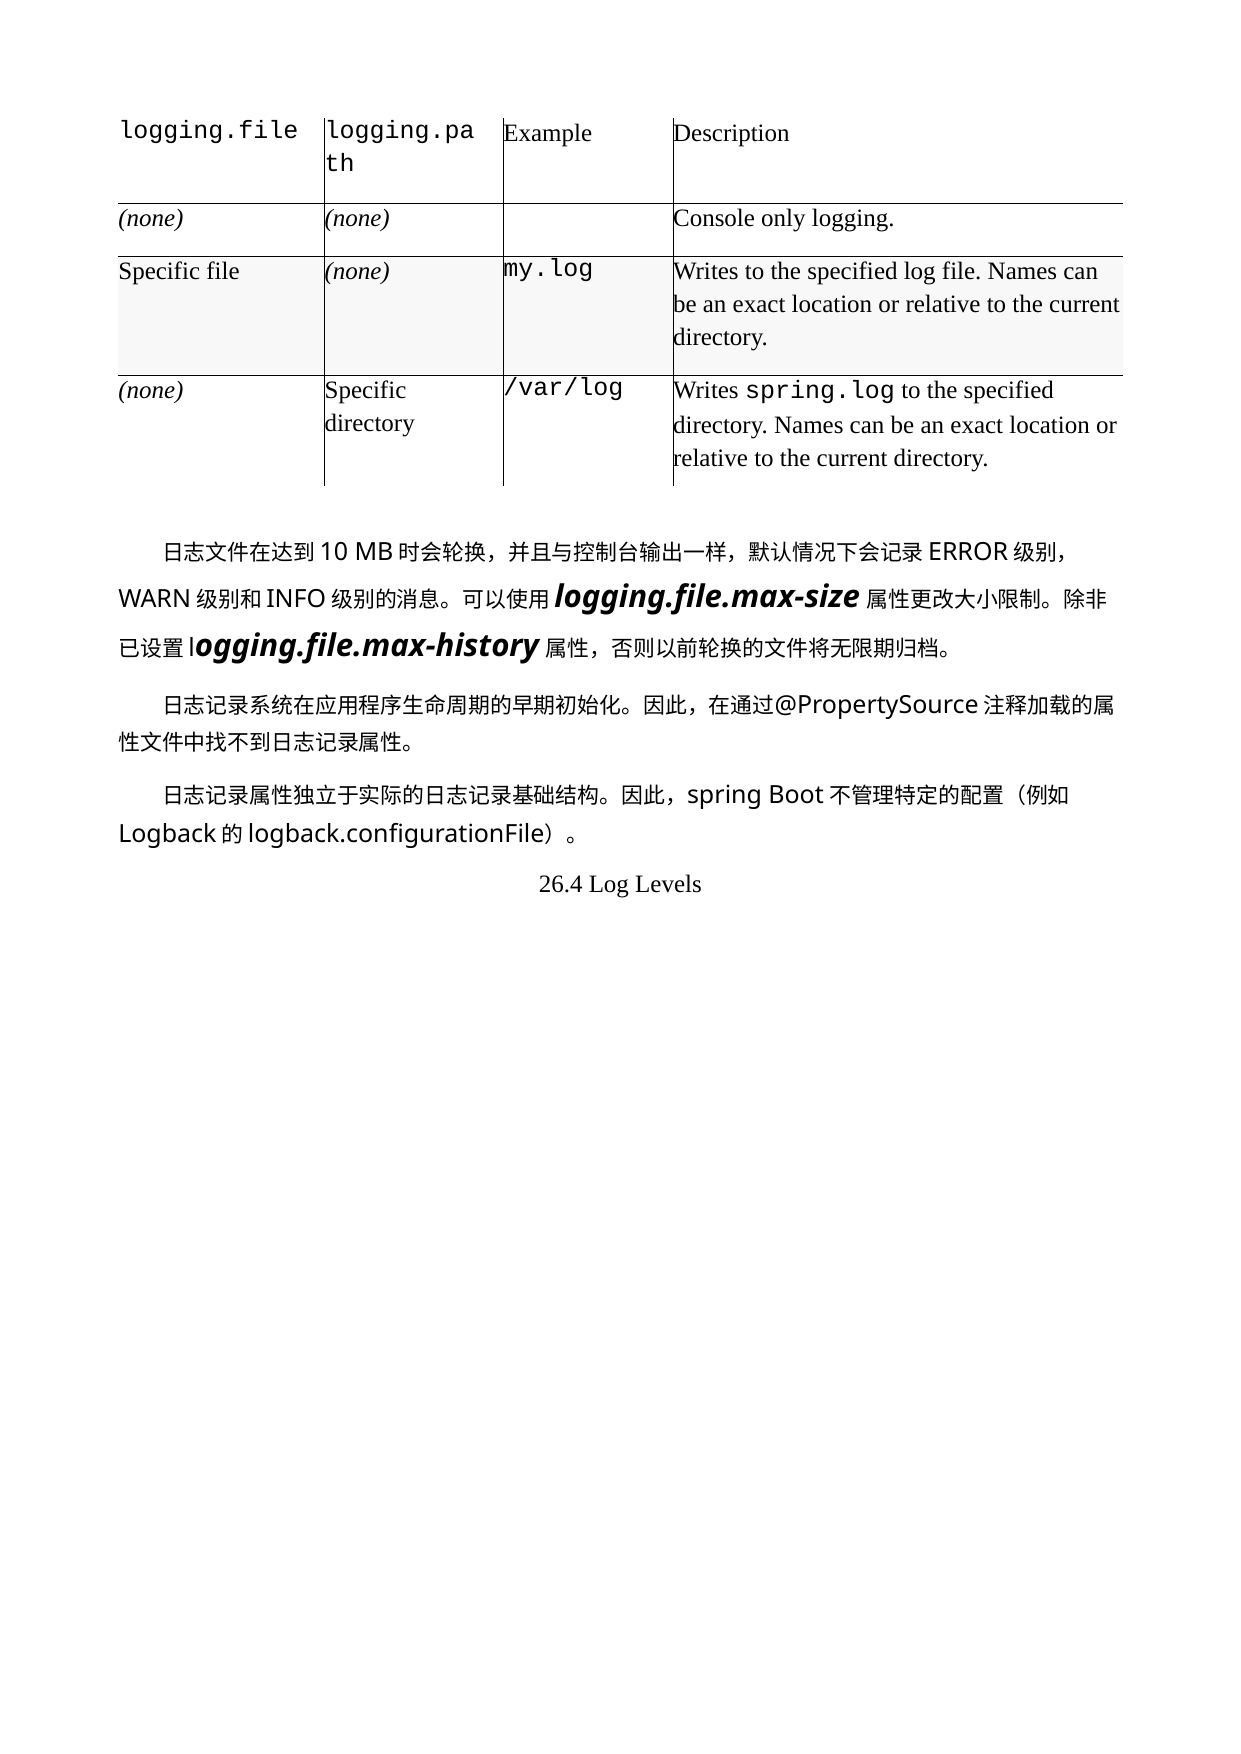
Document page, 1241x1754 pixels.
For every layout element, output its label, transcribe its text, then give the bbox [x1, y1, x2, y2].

table_cell /var/log [504, 376, 673, 486]
table_cell my.log [504, 257, 673, 374]
table_cell Specific directory [325, 376, 503, 486]
text 日志记录属性独立于实际的日志记录基础结构。因此，spring Boot不管理特定的配置（例如Logback的logback.configurationFile）。 [118, 776, 1122, 849]
text 日志记录系统在应用程序生命周期的早期初始化。因此，在通过@PropertySource注释加载的属性文件中找不到日志记录属性。 [118, 687, 1122, 757]
table_cell (none) [118, 204, 324, 256]
table_cell Writes spring.log to the specified directory. Names can be an exact location or relative to the current directory. [674, 376, 1123, 486]
table_cell (none) [325, 257, 503, 374]
text 26.4 Log Levels [118, 869, 1122, 898]
table_cell Writes to the specified log file. Names can be an exact location or relative to the current directory. [674, 257, 1123, 374]
table_cell [504, 204, 673, 256]
table_cell Specific file [118, 257, 324, 374]
text 日志文件在达到10 MB时会轮换，并且与控制台输出一样，默认情况下会记录ERROR级别，WARN级别和INFO级别的消息。可以使用logging.file.max-size属性更改大小限制。除非已设置logging.file.max-history属性，否则以前轮换的文件将无限期归档。 [118, 534, 1122, 666]
table_cell Console only logging. [674, 204, 1123, 256]
table_header Description [674, 118, 1123, 203]
table_cell (none) [325, 204, 503, 256]
table_header Example [504, 118, 673, 203]
table_cell (none) [118, 376, 324, 486]
table_header logging.path [325, 118, 503, 203]
table_header logging.file [118, 118, 324, 203]
